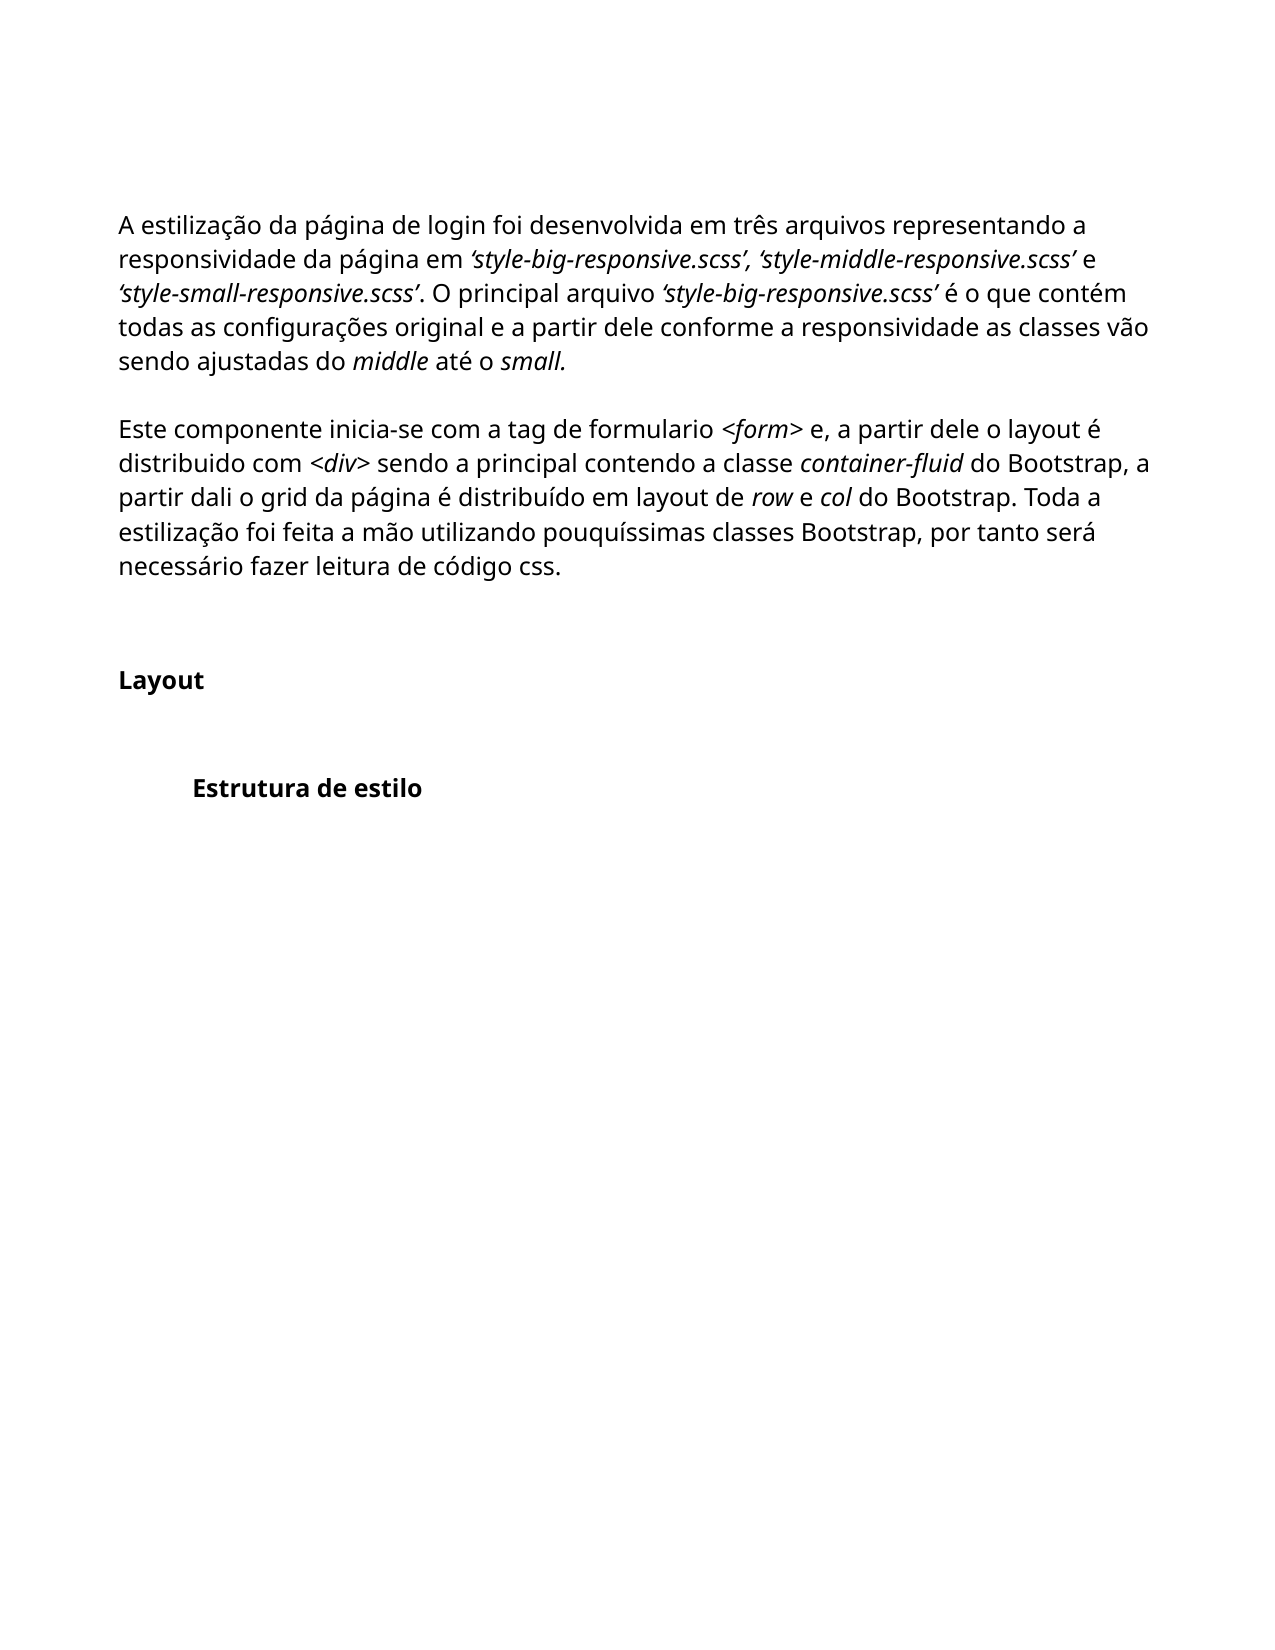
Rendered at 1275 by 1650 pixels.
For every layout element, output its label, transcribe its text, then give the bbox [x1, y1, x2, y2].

subtitle Estrutura de estilo [118, 771, 1157, 805]
text A estilização da página de login foi desenvolvida em três arquivos representando a responsividade da página em ‘style-big-responsive.scss’, ‘style-middle-responsive.scss’ e ‘style-small-responsive.scss’. O principal arquivo ‘style-big-responsive.scss’ é o que contém todas as configurações original e a partir dele conforme a responsividade as classes vão sendo ajustadas do middle até o small. [118, 208, 1157, 378]
subtitle Layout [118, 663, 1157, 697]
text Este componente inicia-se com a tag de formulario <form> e, a partir dele o layout é distribuido com <div> sendo a principal contendo a classe container-fluid do Bootstrap, a partir dali o grid da página é distribuído em layout de row e col do Bootstrap. Toda a estilização foi feita a mão utilizando pouquíssimas classes Bootstrap, por tanto será necessário fazer leitura de código css. [118, 412, 1157, 582]
